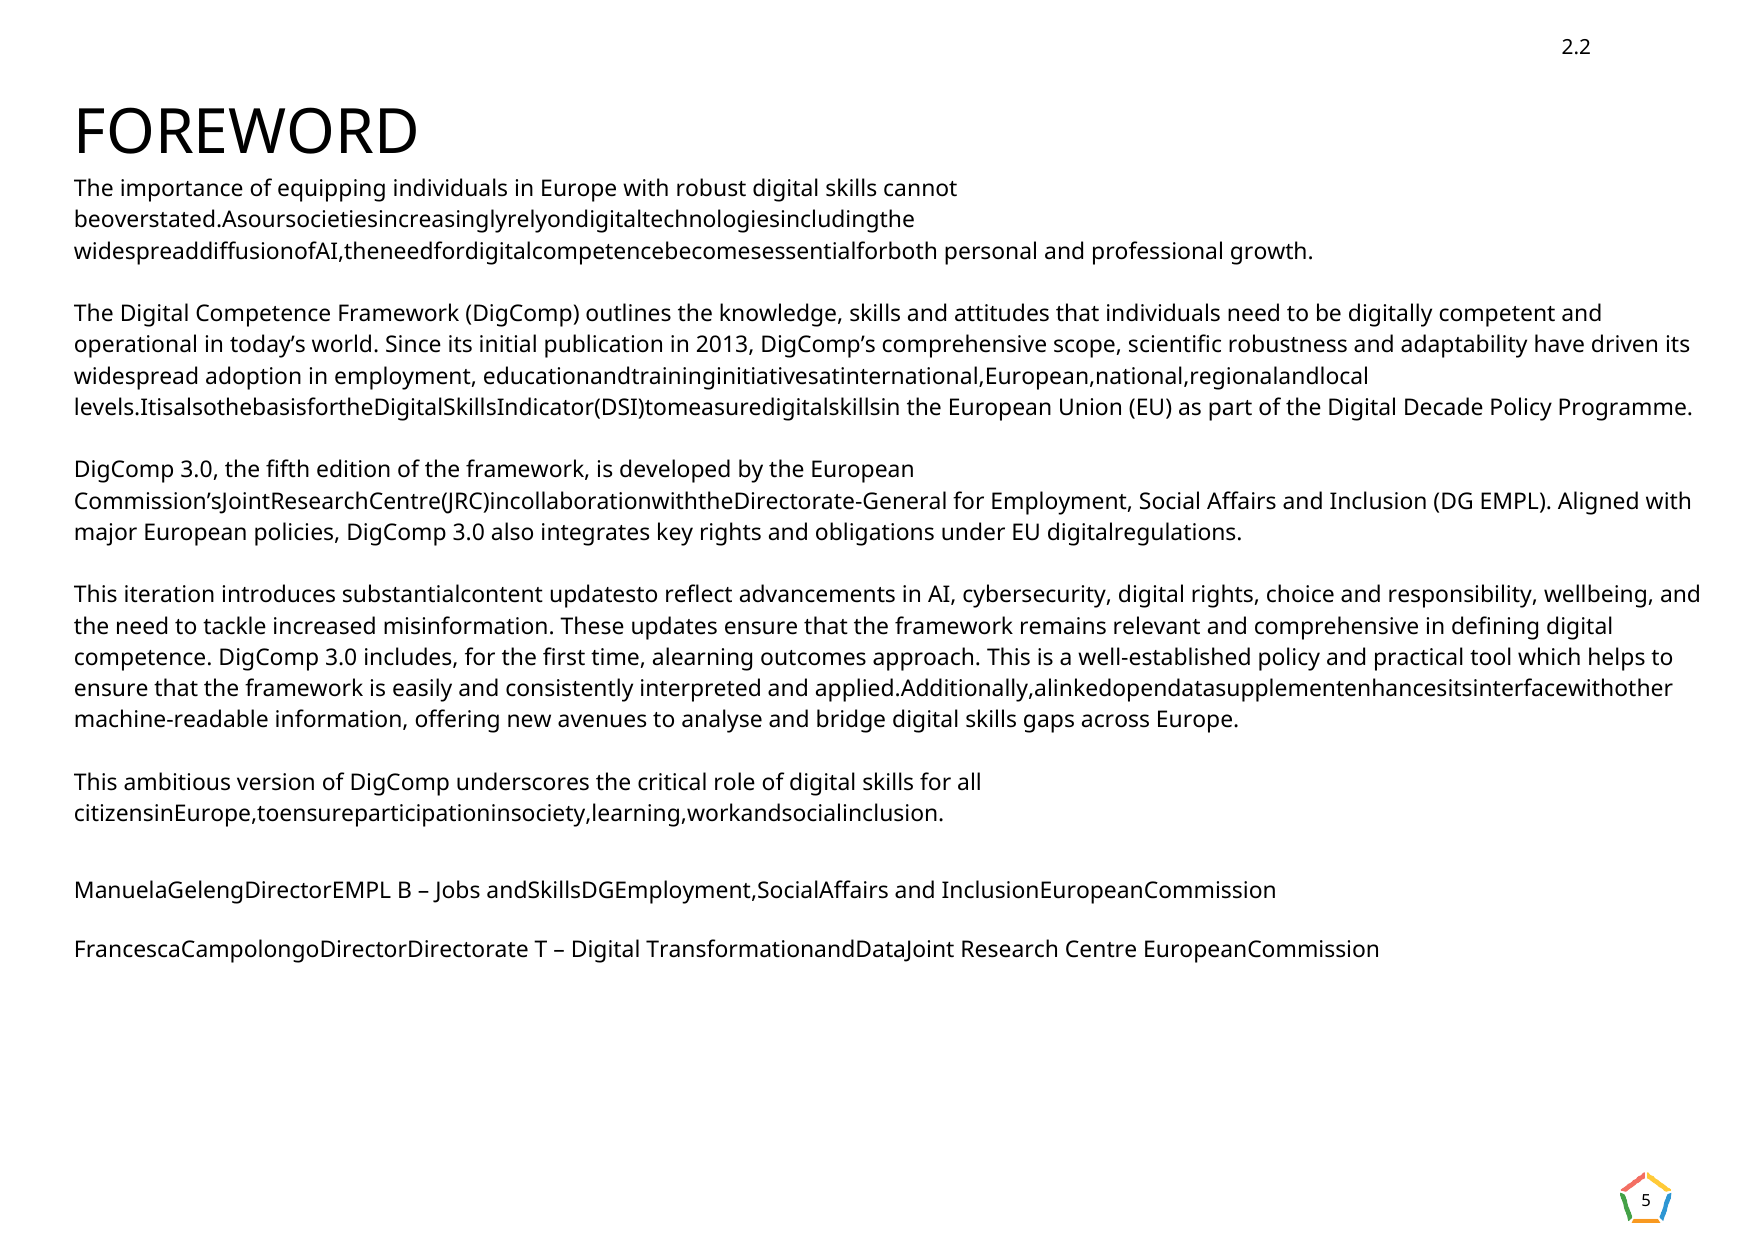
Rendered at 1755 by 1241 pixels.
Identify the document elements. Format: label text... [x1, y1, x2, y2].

text ManuelaGelengDirectorEMPL B – Jobs andSkillsDGEmployment,SocialAffairs and InclusionEuropeanCommission [74, 874, 1710, 905]
subtitle FOREWORD [74, 87, 1710, 172]
text This ambitious version of DigComp underscores the critical role of digital skills for all citizensinEurope,toensureparticipationinsociety,learning,workandsocialinclusion. [74, 766, 1710, 828]
text FrancescaCampolongoDirectorDirectorate T – Digital TransformationandDataJoint Research Centre EuropeanCommission [74, 933, 1710, 965]
text The importance of equipping individuals in Europe with robust digital skills cannot beoverstated.Asoursocietiesincreasinglyrelyondigitaltechnologiesincludingthe [74, 172, 1710, 234]
text This iteration introduces substantialcontent updatesto reflect advancements in AI, cybersecurity, digital rights, choice and responsibility, wellbeing, and the need to tackle increased misinformation. These updates ensure that the framework remains relevant and comprehensive in defining digital competence. DigComp 3.0 includes, for the first time, alearning outcomes approach. This is a well-established policy and practical tool which helps to ensure that the framework is easily and consistently interpreted and applied.Additionally,alinkedopendatasupplementenhancesitsinterfacewithother machine-readable information, offering new avenues to analyse and bridge digital skills gaps across Europe. [74, 578, 1710, 734]
text DigComp 3.0, the fifth edition of the framework, is developed by the European Commission’sJointResearchCentre(JRC)incollaborationwiththeDirectorate-General for Employment, Social Affairs and Inclusion (DG EMPL). Aligned with major European policies, DigComp 3.0 also integrates key rights and obligations under EU digitalregulations. [74, 453, 1710, 547]
text widespreaddiffusionofAI,theneedfordigitalcompetencebecomesessentialforboth personal and professional growth. [74, 234, 1710, 266]
text The Digital Competence Framework (DigComp) outlines the knowledge, skills and attitudes that individuals need to be digitally competent and operational in today’s world. Since its initial publication in 2013, DigComp’s comprehensive scope, scientific robustness and adaptability have driven its widespread adoption in employment, educationandtraininginitiativesatinternational,European,national,regionalandlocal levels.ItisalsothebasisfortheDigitalSkillsIndicator(DSI)tomeasuredigitalskillsin the European Union (EU) as part of the Digital Decade Policy Programme. [74, 297, 1710, 422]
